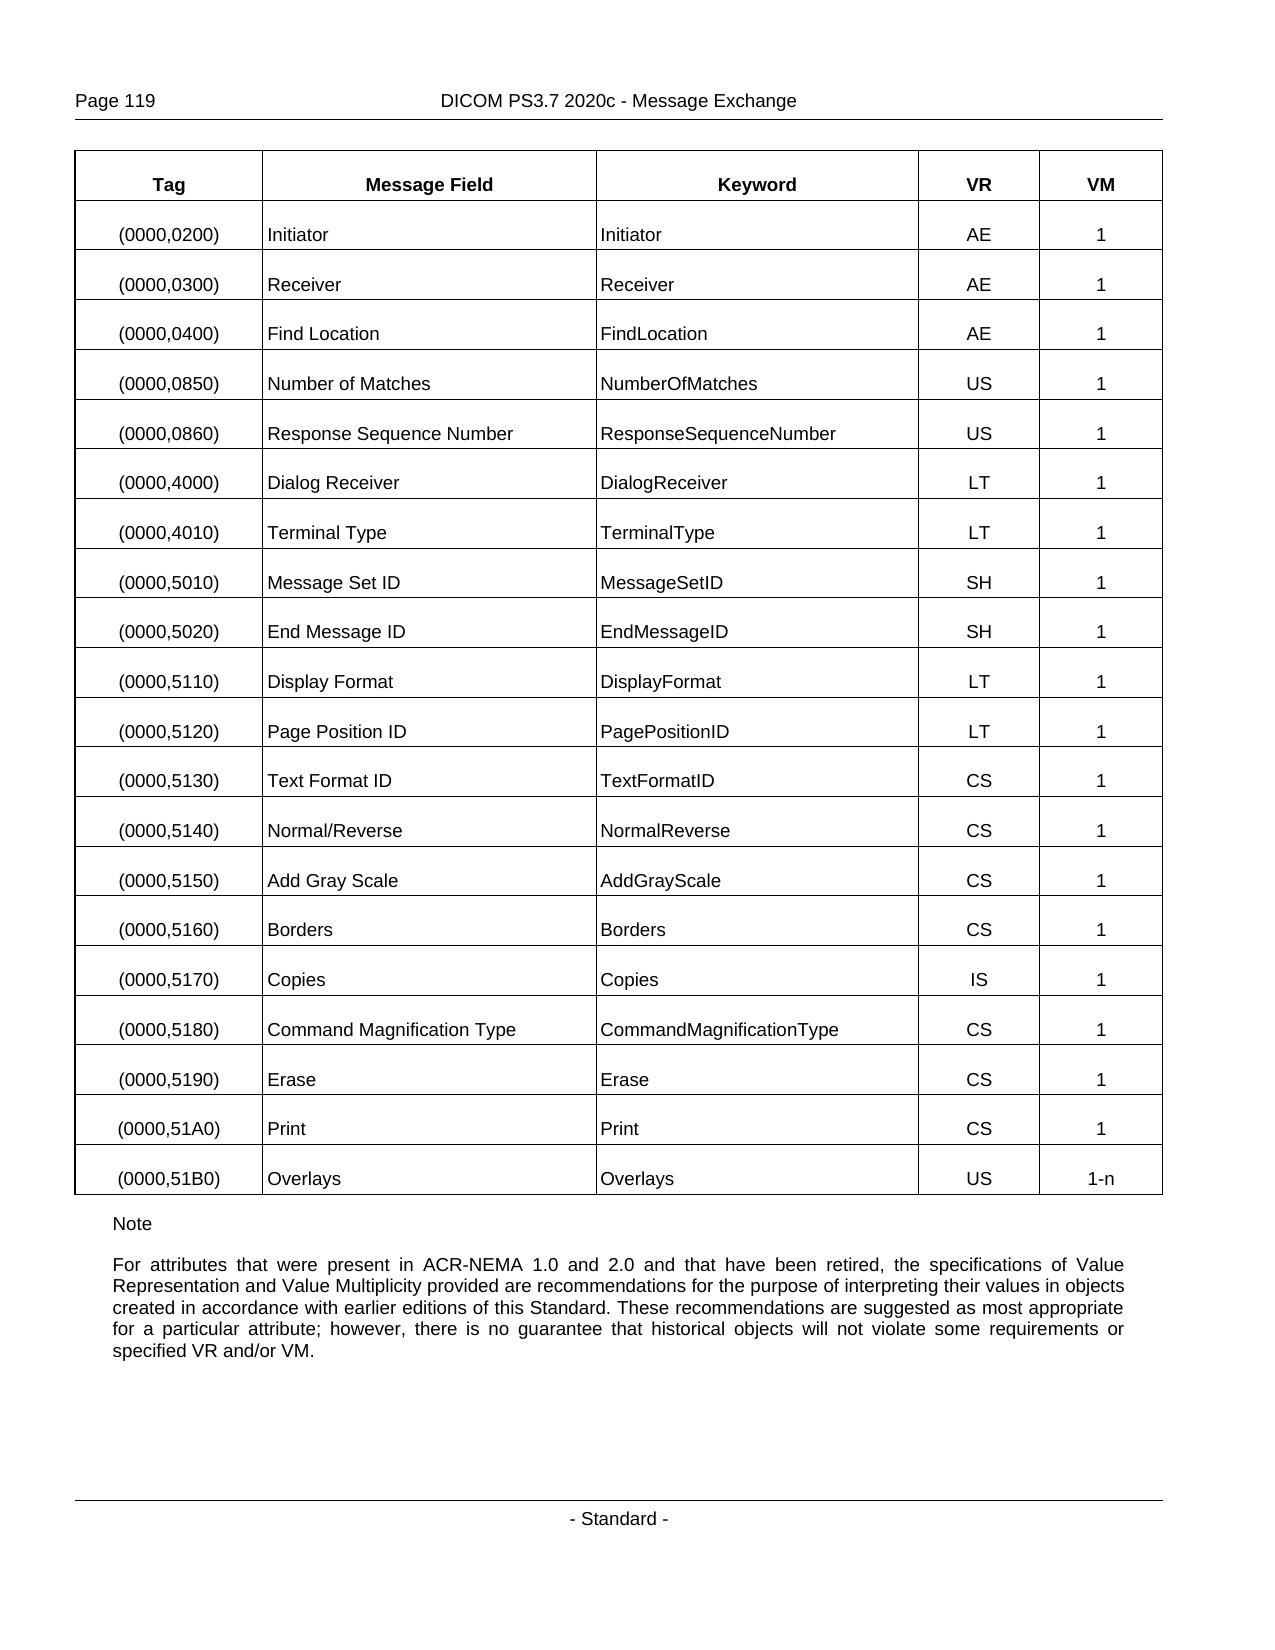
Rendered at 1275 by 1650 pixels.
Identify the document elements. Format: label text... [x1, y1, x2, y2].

table_cell EndMessageID [597, 598, 918, 647]
table_cell Normal/Reverse [263, 797, 596, 846]
table_cell 1-n [1040, 1145, 1162, 1193]
table_cell 1 [1040, 499, 1162, 547]
table_cell 1 [1040, 648, 1162, 697]
table_cell AddGrayScale [597, 847, 918, 895]
table_cell 1 [1040, 598, 1162, 647]
table_cell (0000,51B0) [76, 1145, 262, 1193]
table_cell LT [919, 499, 1039, 547]
table_cell Text Format ID [263, 747, 596, 796]
table_cell CS [919, 747, 1039, 796]
table_cell 1 [1040, 1095, 1162, 1144]
table_header Keyword [597, 151, 918, 200]
table_cell (0000,4010) [76, 499, 262, 547]
text Note [112, 1213, 1125, 1235]
table_cell (0000,5120) [76, 698, 262, 746]
table_cell CS [919, 996, 1039, 1044]
table_cell 1 [1040, 449, 1162, 498]
table_cell AE [919, 250, 1039, 299]
table_cell Receiver [597, 250, 918, 299]
table_cell TextFormatID [597, 747, 918, 796]
table_cell IS [919, 946, 1039, 995]
table_header VR [919, 151, 1039, 200]
table_cell SH [919, 549, 1039, 597]
table_cell Response Sequence Number [263, 400, 596, 448]
table_cell Initiator [597, 201, 918, 249]
table_cell (0000,0300) [76, 250, 262, 299]
table_header Message Field [263, 151, 596, 200]
table_cell End Message ID [263, 598, 596, 647]
table_cell AE [919, 201, 1039, 249]
table_cell Display Format [263, 648, 596, 697]
table_cell 1 [1040, 996, 1162, 1044]
table_cell Print [263, 1095, 596, 1144]
table_cell Find Location [263, 300, 596, 349]
table_cell (0000,5180) [76, 996, 262, 1044]
table_cell Borders [597, 896, 918, 945]
table_cell 1 [1040, 747, 1162, 796]
table_cell (0000,5170) [76, 946, 262, 995]
table_header VM [1040, 151, 1162, 200]
table_cell Add Gray Scale [263, 847, 596, 895]
table_cell (0000,5160) [76, 896, 262, 945]
table_cell Borders [263, 896, 596, 945]
table_cell ResponseSequenceNumber [597, 400, 918, 448]
table_cell 1 [1040, 1045, 1162, 1094]
table_cell MessageSetID [597, 549, 918, 597]
table_cell (0000,5190) [76, 1045, 262, 1094]
table_cell NumberOfMatches [597, 350, 918, 398]
table_cell CS [919, 1095, 1039, 1144]
table_cell 1 [1040, 896, 1162, 945]
table_cell CS [919, 847, 1039, 895]
table_cell 1 [1040, 847, 1162, 895]
text For attributes that were present in ACR-NEMA 1.0 and 2.0 and that have been retired, the specifications of Value Representation and Value Multiplicity provided are recommendations for the purpose of interpreting their values in objects created in accordance with earlier editions of this Standard. These recommendations are suggested as most appropriate for a particular attribute; however, there is no guarantee that historical objects will not violate some requirements or specified VR and/or VM. [112, 1253, 1125, 1361]
table_cell (0000,0850) [76, 350, 262, 398]
table_cell (0000,0200) [76, 201, 262, 249]
table_cell US [919, 400, 1039, 448]
table_cell Erase [263, 1045, 596, 1094]
table_cell (0000,0400) [76, 300, 262, 349]
table_cell 1 [1040, 300, 1162, 349]
table_cell PagePositionID [597, 698, 918, 746]
table_cell 1 [1040, 698, 1162, 746]
table_cell (0000,4000) [76, 449, 262, 498]
table_cell Page Position ID [263, 698, 596, 746]
table_cell 1 [1040, 201, 1162, 249]
table_cell Terminal Type [263, 499, 596, 547]
table_cell Initiator [263, 201, 596, 249]
table_cell Message Set ID [263, 549, 596, 597]
table_cell SH [919, 598, 1039, 647]
table_cell CS [919, 1045, 1039, 1094]
table_cell 1 [1040, 946, 1162, 995]
table_cell (0000,0860) [76, 400, 262, 448]
table_cell AE [919, 300, 1039, 349]
table_cell (0000,5150) [76, 847, 262, 895]
table_cell Overlays [597, 1145, 918, 1193]
table_cell TerminalType [597, 499, 918, 547]
table_cell CommandMagnificationType [597, 996, 918, 1044]
table_cell DialogReceiver [597, 449, 918, 498]
table_cell Dialog Receiver [263, 449, 596, 498]
table_cell Print [597, 1095, 918, 1144]
table_cell CS [919, 896, 1039, 945]
table_cell (0000,5020) [76, 598, 262, 647]
table_cell US [919, 350, 1039, 398]
table_header Tag [76, 151, 262, 200]
table_cell 1 [1040, 549, 1162, 597]
table_cell (0000,5010) [76, 549, 262, 597]
table_cell Erase [597, 1045, 918, 1094]
table_cell FindLocation [597, 300, 918, 349]
table_cell (0000,5140) [76, 797, 262, 846]
table_cell LT [919, 648, 1039, 697]
table_cell US [919, 1145, 1039, 1193]
table_cell LT [919, 698, 1039, 746]
table_cell Number of Matches [263, 350, 596, 398]
table_cell Overlays [263, 1145, 596, 1193]
table_cell Command Magnification Type [263, 996, 596, 1044]
table_cell (0000,5110) [76, 648, 262, 697]
table_cell NormalReverse [597, 797, 918, 846]
table_cell Copies [263, 946, 596, 995]
table_cell 1 [1040, 350, 1162, 398]
table_cell LT [919, 449, 1039, 498]
table_cell 1 [1040, 797, 1162, 846]
table_cell Copies [597, 946, 918, 995]
table_cell 1 [1040, 400, 1162, 448]
table_cell Receiver [263, 250, 596, 299]
table_cell DisplayFormat [597, 648, 918, 697]
table_cell (0000,5130) [76, 747, 262, 796]
table_cell 1 [1040, 250, 1162, 299]
table_cell (0000,51A0) [76, 1095, 262, 1144]
table_cell CS [919, 797, 1039, 846]
